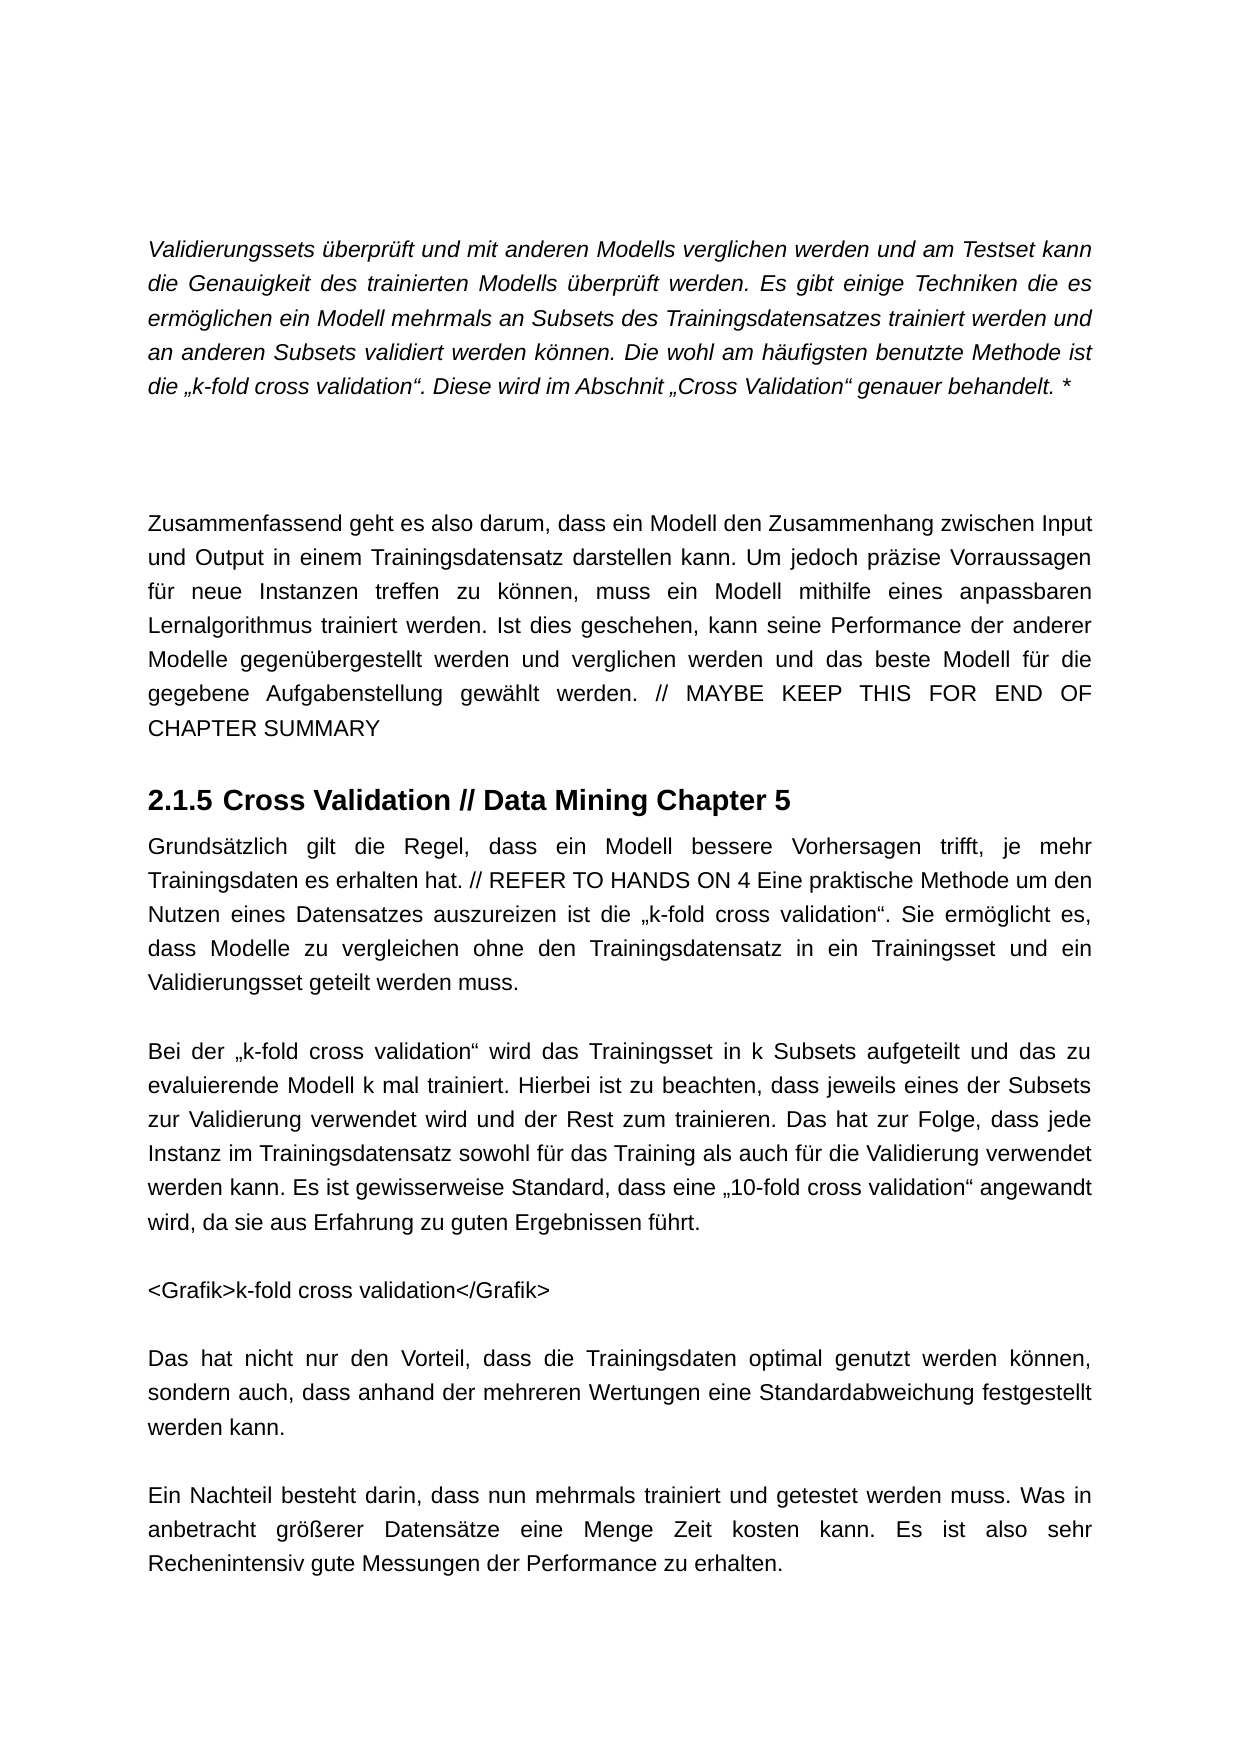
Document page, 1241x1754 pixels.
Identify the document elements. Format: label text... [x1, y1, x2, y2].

text Bei der „k-fold cross validation“ wird das Trainingsset in k Subsets aufgeteilt und das zu evaluierende Modell k mal trainiert. Hierbei ist zu beachten, dass jeweils eines der Subsets zur Validierung verwendet wird und der Rest zum trainieren. Das hat zur Folge, dass jede Instanz im Trainingsdatensatz sowohl für das Training als auch für die Validierung verwendet werden kann. Es ist gewisserweise Standard, dass eine „10-fold cross validation“ angewandt wird, da sie aus Erfahrung zu guten Ergebnissen führt. [148, 1038, 1092, 1235]
text Ein Nachteil besteht darin, dass nun mehrmals trainiert und getestet werden muss. Was in anbetracht größerer Datensätze eine Menge Zeit kosten kann. Es ist also sehr Rechenintensiv gute Messungen der Performance zu erhalten. [148, 1482, 1092, 1577]
subtitle Cross Validation // Data Mining Chapter 5 [148, 783, 1092, 816]
text Das hat nicht nur den Vorteil, dass die Trainingsdaten optimal genutzt werden können, sondern auch, dass anhand der mehreren Wertungen eine Standardabweichung festgestellt werden kann. [148, 1345, 1092, 1440]
text Validierungssets überprüft und mit anderen Modells verglichen werden und am Testset kann die Genauigkeit des trainierten Modells überprüft werden. Es gibt einige Techniken die es ermöglichen ein Modell mehrmals an Subsets des Trainingsdatensatzes trainiert werden und an anderen Subsets validiert werden können. Die wohl am häufigsten benutzte Methode ist die „k-fold cross validation“. Diese wird im Abschnit „Cross Validation“ genauer behandelt. * [148, 236, 1092, 399]
text Grundsätzlich gilt die Regel, dass ein Modell bessere Vorhersagen trifft, je mehr Trainingsdaten es erhalten hat. // REFER TO HANDS ON 4 Eine praktische Methode um den Nutzen eines Datensatzes auszureizen ist die „k-fold cross validation“. Sie ermöglicht es, dass Modelle zu vergleichen ohne den Trainingsdatensatz in ein Trainingsset und ein Validierungsset geteilt werden muss. [148, 833, 1092, 996]
text <Grafik>k-fold cross validation</Grafik> [148, 1277, 1092, 1303]
text Zusammenfassend geht es also darum, dass ein Modell den Zusammenhang zwischen Input und Output in einem Trainingsdatensatz darstellen kann. Um jedoch präzise Vorraussagen für neue Instanzen treffen zu können, muss ein Modell mithilfe eines anpassbaren Lernalgorithmus trainiert werden. Ist dies geschehen, kann seine Performance der anderer Modelle gegenübergestellt werden und verglichen werden und das beste Modell für die gegebene Aufgabenstellung gewählt werden. // MAYBE KEEP THIS FOR END OF CHAPTER SUMMARY [148, 509, 1092, 741]
